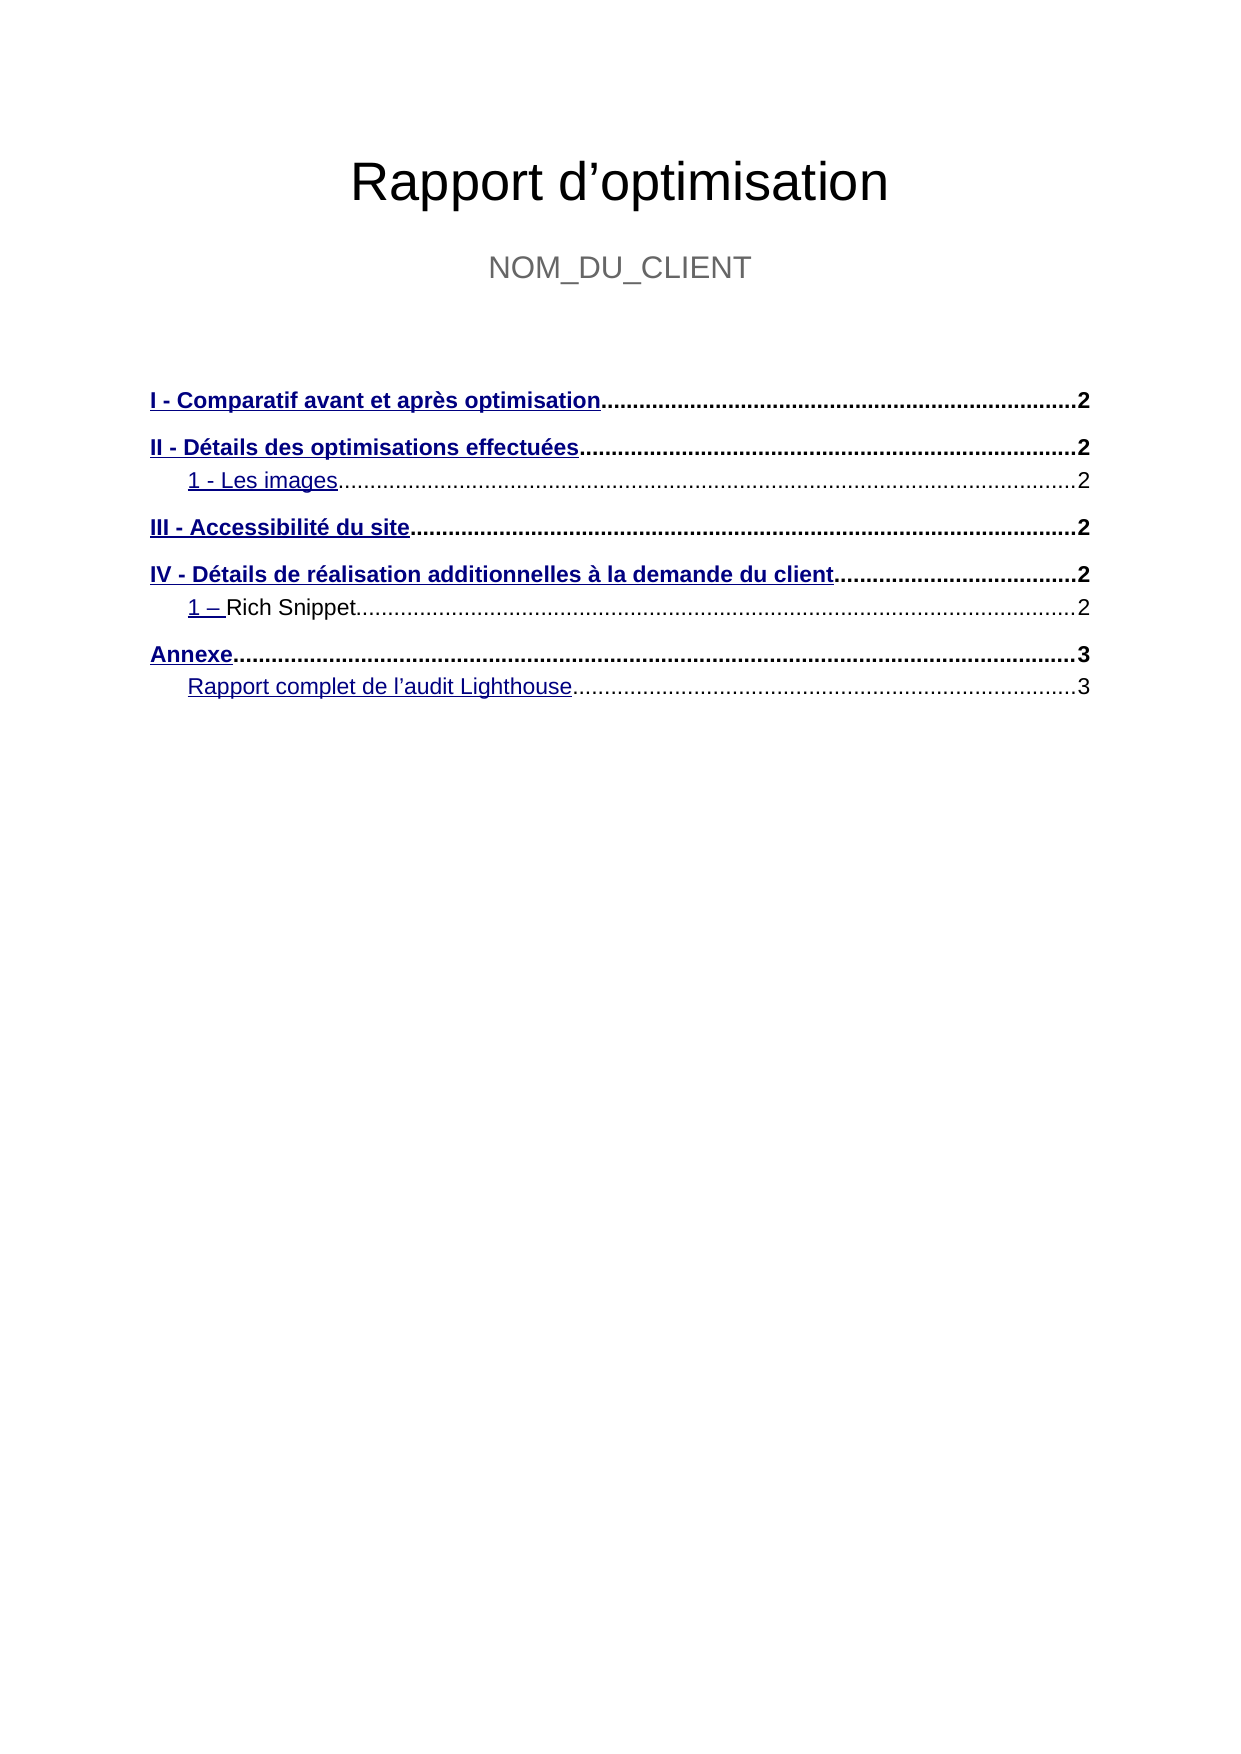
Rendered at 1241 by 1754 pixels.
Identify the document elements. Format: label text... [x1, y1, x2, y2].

text II - Détails des optimisations effectuées 2 [150, 434, 1090, 460]
text IV - Détails de réalisation additionnelles à la demande du client 2 [150, 561, 1090, 587]
text Rapport d’optimisation [150, 150, 1090, 212]
text III - Accessibilité du site 2 [150, 514, 1090, 540]
text Rapport complet de l’audit Lighthouse 3 [187, 673, 1090, 700]
text I - Comparatif avant et après optimisation 2 [150, 387, 1090, 413]
text 1 – Rich Snippet 2 [187, 593, 1090, 620]
text 1 - Les images 2 [187, 467, 1090, 493]
text Annexe 3 [150, 641, 1090, 667]
text NOM_DU_CLIENT [150, 249, 1090, 285]
